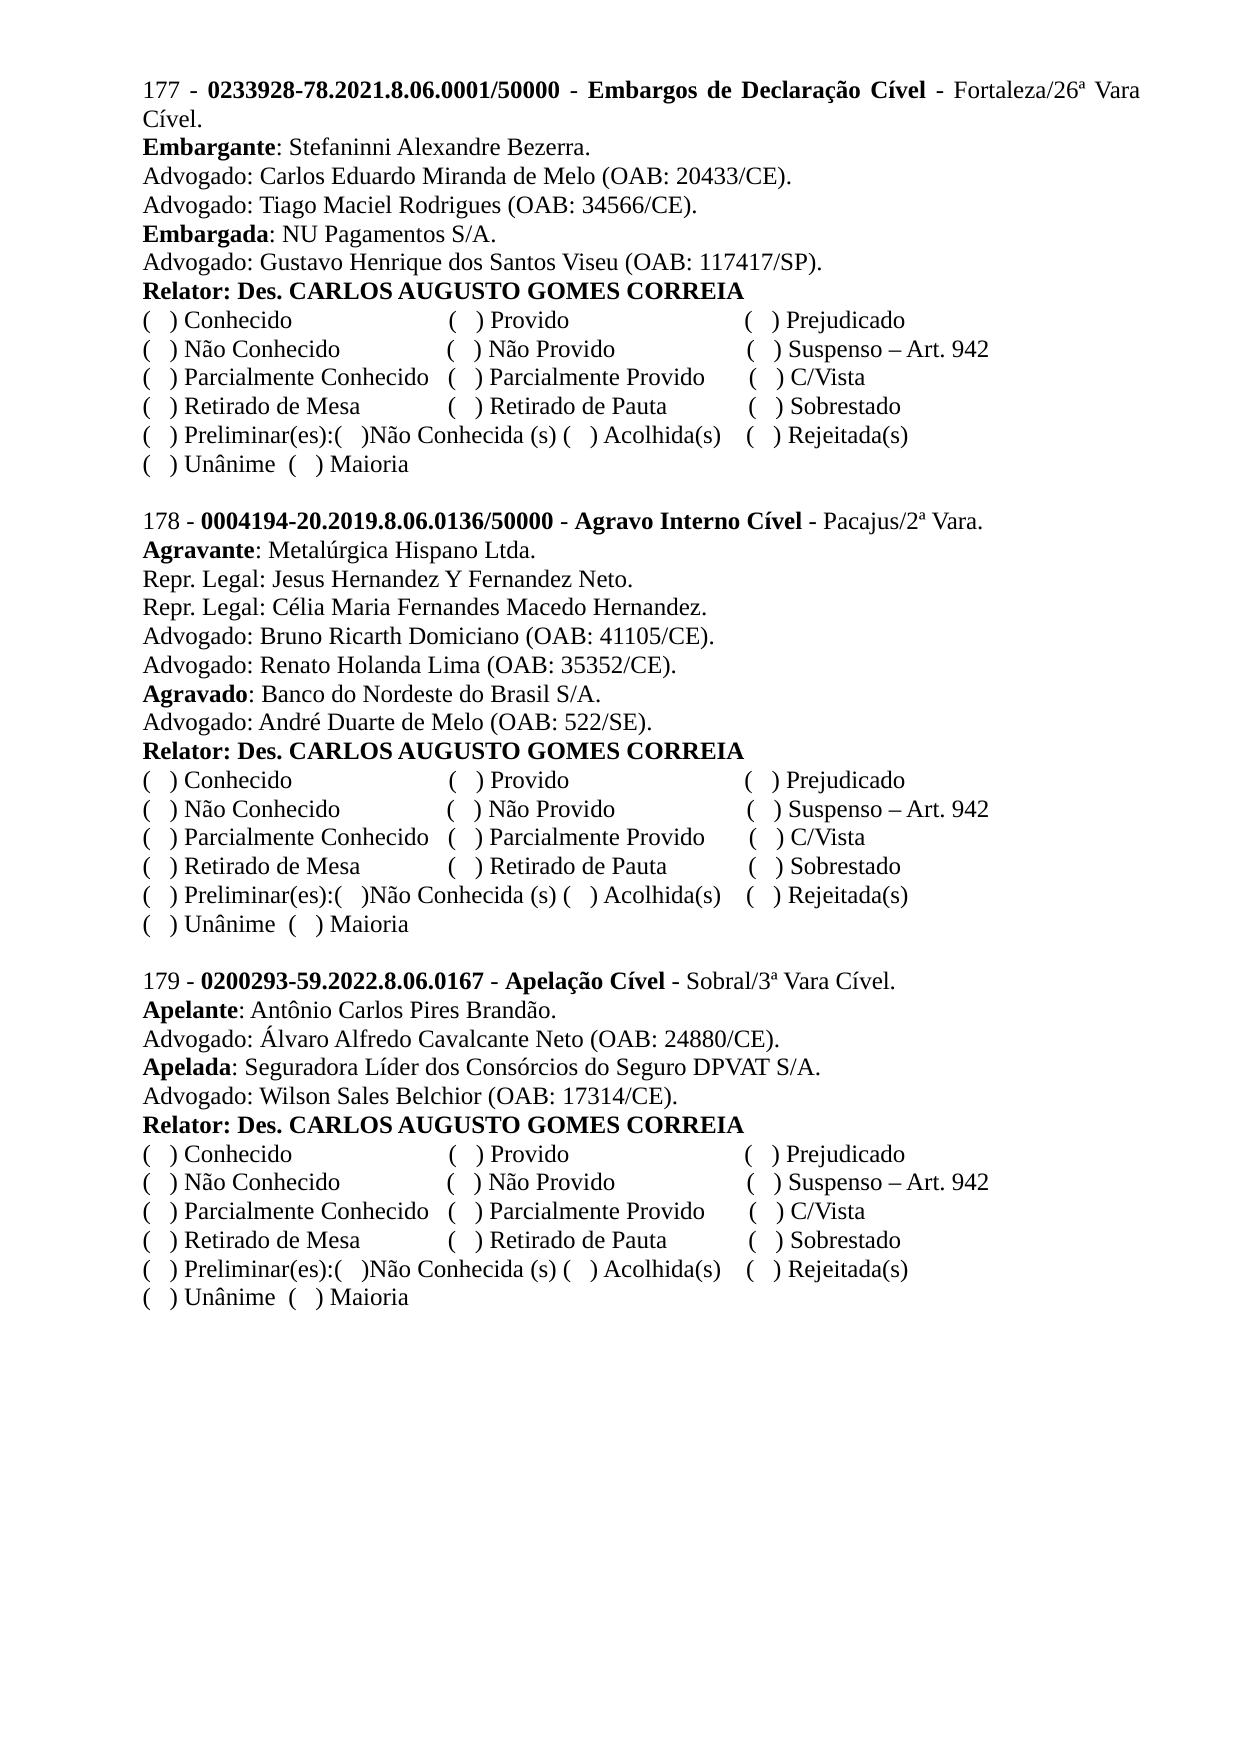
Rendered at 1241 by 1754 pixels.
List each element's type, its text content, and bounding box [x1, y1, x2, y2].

text Relator: Des. CARLOS AUGUSTO GOMES CORREIA [142, 1110, 1141, 1139]
text 178 - 0004194-20.2019.8.06.0136/50000 - Agravo Interno Cível - Pacajus/2ª Vara. [142, 506, 1141, 535]
text Advogado: Tiago Maciel Rodrigues (OAB: 34566/CE). [142, 190, 1141, 219]
text ( ) Não Conhecido ( ) Não Provido ( ) Suspenso – Art. 942 [142, 1167, 1158, 1196]
text Relator: Des. CARLOS AUGUSTO GOMES CORREIA [142, 736, 1141, 765]
text ( ) Conhecido ( ) Provido ( ) Prejudicado [142, 1139, 1141, 1167]
text ( ) Unânime ( ) Maioria [142, 1282, 1158, 1311]
text ( ) Não Conhecido ( ) Não Provido ( ) Suspenso – Art. 942 [142, 794, 1158, 822]
text ( ) Unânime ( ) Maioria [142, 909, 1158, 937]
text Repr. Legal: Célia Maria Fernandes Macedo Hernandez. [142, 592, 1141, 621]
text ( ) Preliminar(es):( )Não Conhecida (s) ( ) Acolhida(s) ( ) Rejeitada(s) [142, 880, 1158, 909]
text Advogado: Álvaro Alfredo Cavalcante Neto (OAB: 24880/CE). [142, 1024, 1141, 1052]
text Repr. Legal: Jesus Hernandez Y Fernandez Neto. [142, 564, 1141, 592]
text 177 - 0233928-78.2021.8.06.0001/50000 - Embargos de Declaração Cível - Fortaleza/26ª Vara Cível. [142, 75, 1141, 132]
text Embargada: NU Pagamentos S/A. [142, 219, 1141, 247]
text ( ) Preliminar(es):( )Não Conhecida (s) ( ) Acolhida(s) ( ) Rejeitada(s) [142, 420, 1158, 449]
text ( ) Retirado de Mesa ( ) Retirado de Pauta ( ) Sobrestado [142, 391, 1158, 420]
text ( ) Parcialmente Conhecido ( ) Parcialmente Provido ( ) C/Vista [142, 822, 1158, 851]
text ( ) Conhecido ( ) Provido ( ) Prejudicado [142, 765, 1141, 794]
text Apelada: Seguradora Líder dos Consórcios do Seguro DPVAT S/A. [142, 1052, 1141, 1081]
text Agravante: Metalúrgica Hispano Ltda. [142, 535, 1141, 564]
text ( ) Retirado de Mesa ( ) Retirado de Pauta ( ) Sobrestado [142, 1225, 1158, 1254]
text ( ) Unânime ( ) Maioria [142, 449, 1158, 477]
text ( ) Retirado de Mesa ( ) Retirado de Pauta ( ) Sobrestado [142, 851, 1158, 880]
text ( ) Parcialmente Conhecido ( ) Parcialmente Provido ( ) C/Vista [142, 362, 1158, 391]
text 179 - 0200293-59.2022.8.06.0167 - Apelação Cível - Sobral/3ª Vara Cível. [142, 966, 1141, 995]
text ( ) Preliminar(es):( )Não Conhecida (s) ( ) Acolhida(s) ( ) Rejeitada(s) [142, 1254, 1158, 1282]
text ( ) Conhecido ( ) Provido ( ) Prejudicado [142, 305, 1141, 334]
text ( ) Não Conhecido ( ) Não Provido ( ) Suspenso – Art. 942 [142, 334, 1158, 362]
text Advogado: Carlos Eduardo Miranda de Melo (OAB: 20433/CE). [142, 161, 1141, 190]
text Advogado: André Duarte de Melo (OAB: 522/SE). [142, 707, 1141, 736]
text Advogado: Renato Holanda Lima (OAB: 35352/CE). [142, 650, 1141, 679]
text Relator: Des. CARLOS AUGUSTO GOMES CORREIA [142, 276, 1141, 305]
text Advogado: Bruno Ricarth Domiciano (OAB: 41105/CE). [142, 621, 1141, 650]
text Embargante: Stefaninni Alexandre Bezerra. [142, 132, 1141, 161]
text Advogado: Gustavo Henrique dos Santos Viseu (OAB: 117417/SP). [142, 247, 1141, 276]
text Advogado: Wilson Sales Belchior (OAB: 17314/CE). [142, 1081, 1141, 1110]
text Apelante: Antônio Carlos Pires Brandão. [142, 995, 1141, 1024]
text ( ) Parcialmente Conhecido ( ) Parcialmente Provido ( ) C/Vista [142, 1196, 1158, 1225]
text Agravado: Banco do Nordeste do Brasil S/A. [142, 679, 1141, 707]
